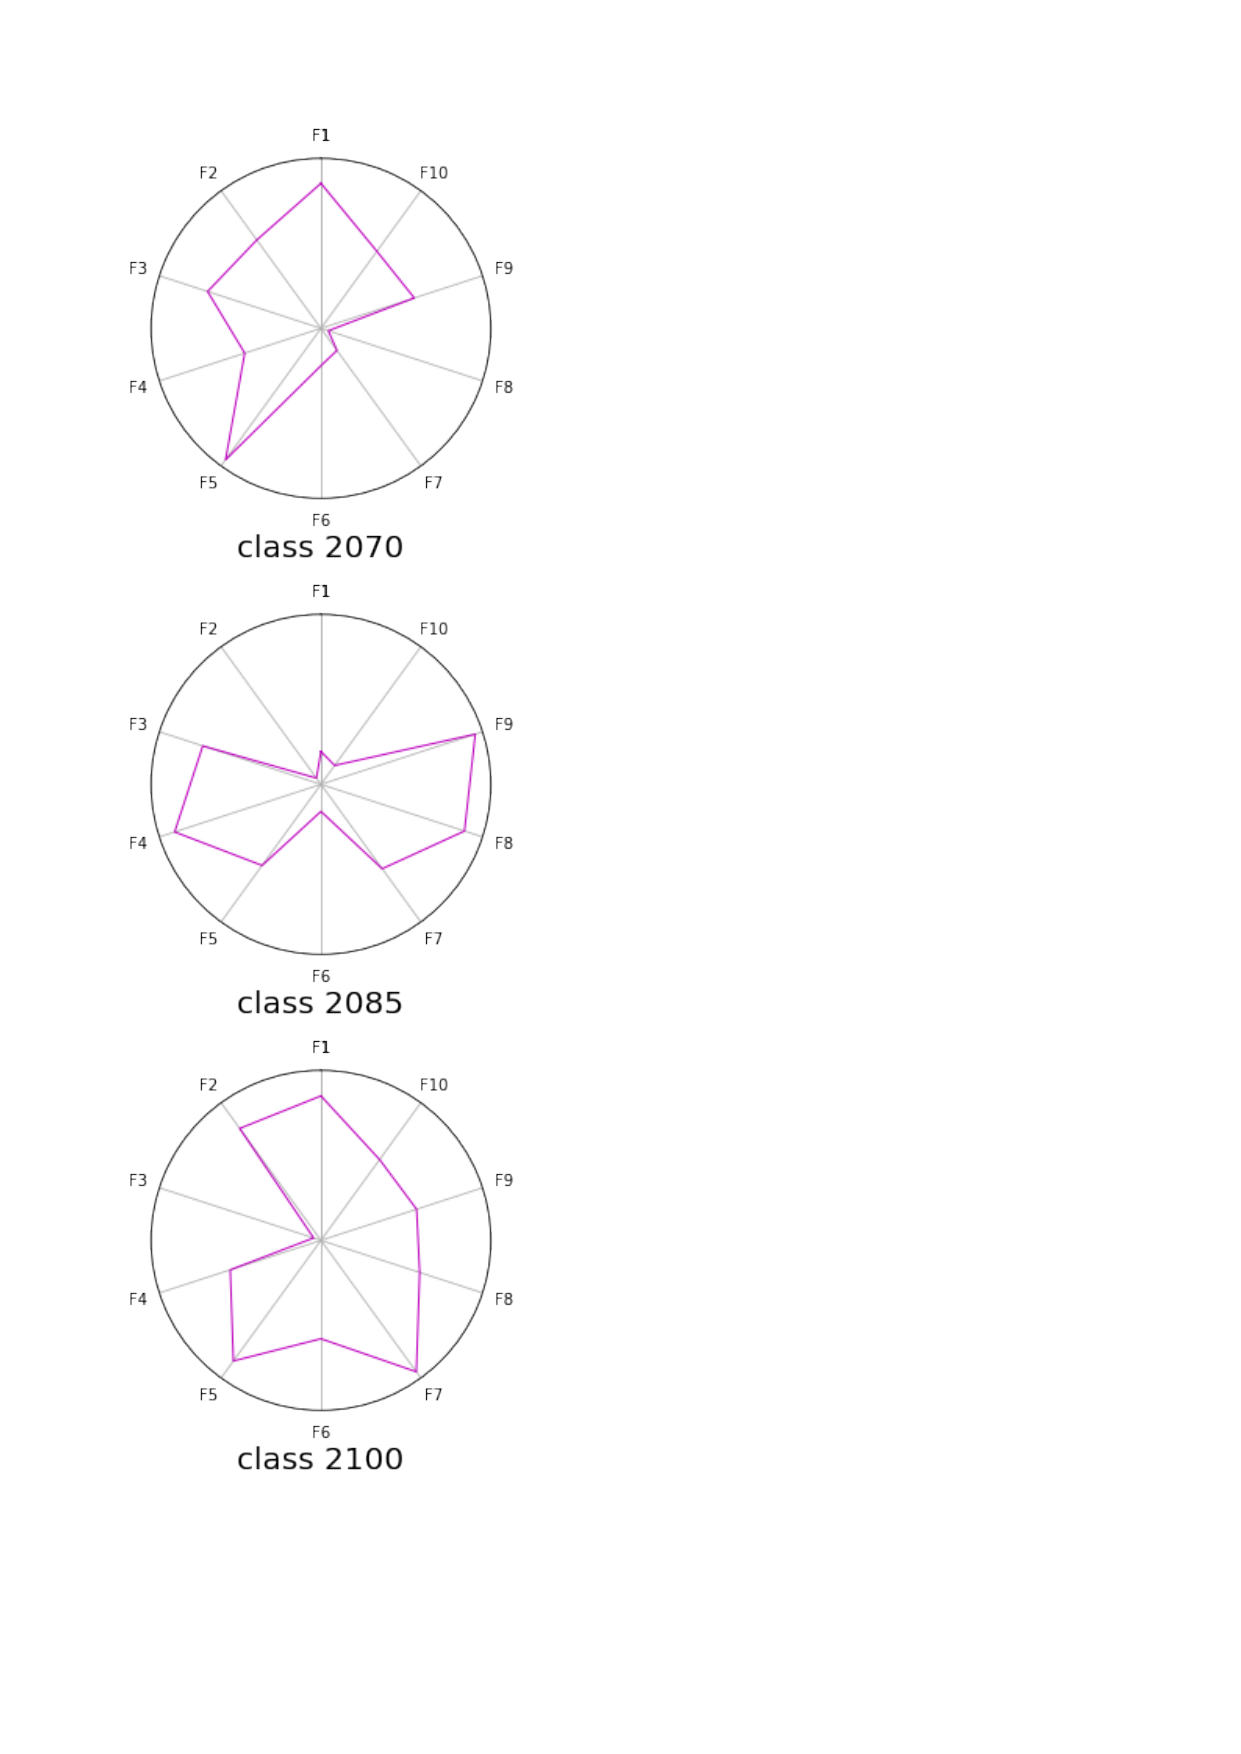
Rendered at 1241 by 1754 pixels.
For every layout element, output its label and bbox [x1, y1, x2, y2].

picture [118, 118, 523, 1487]
